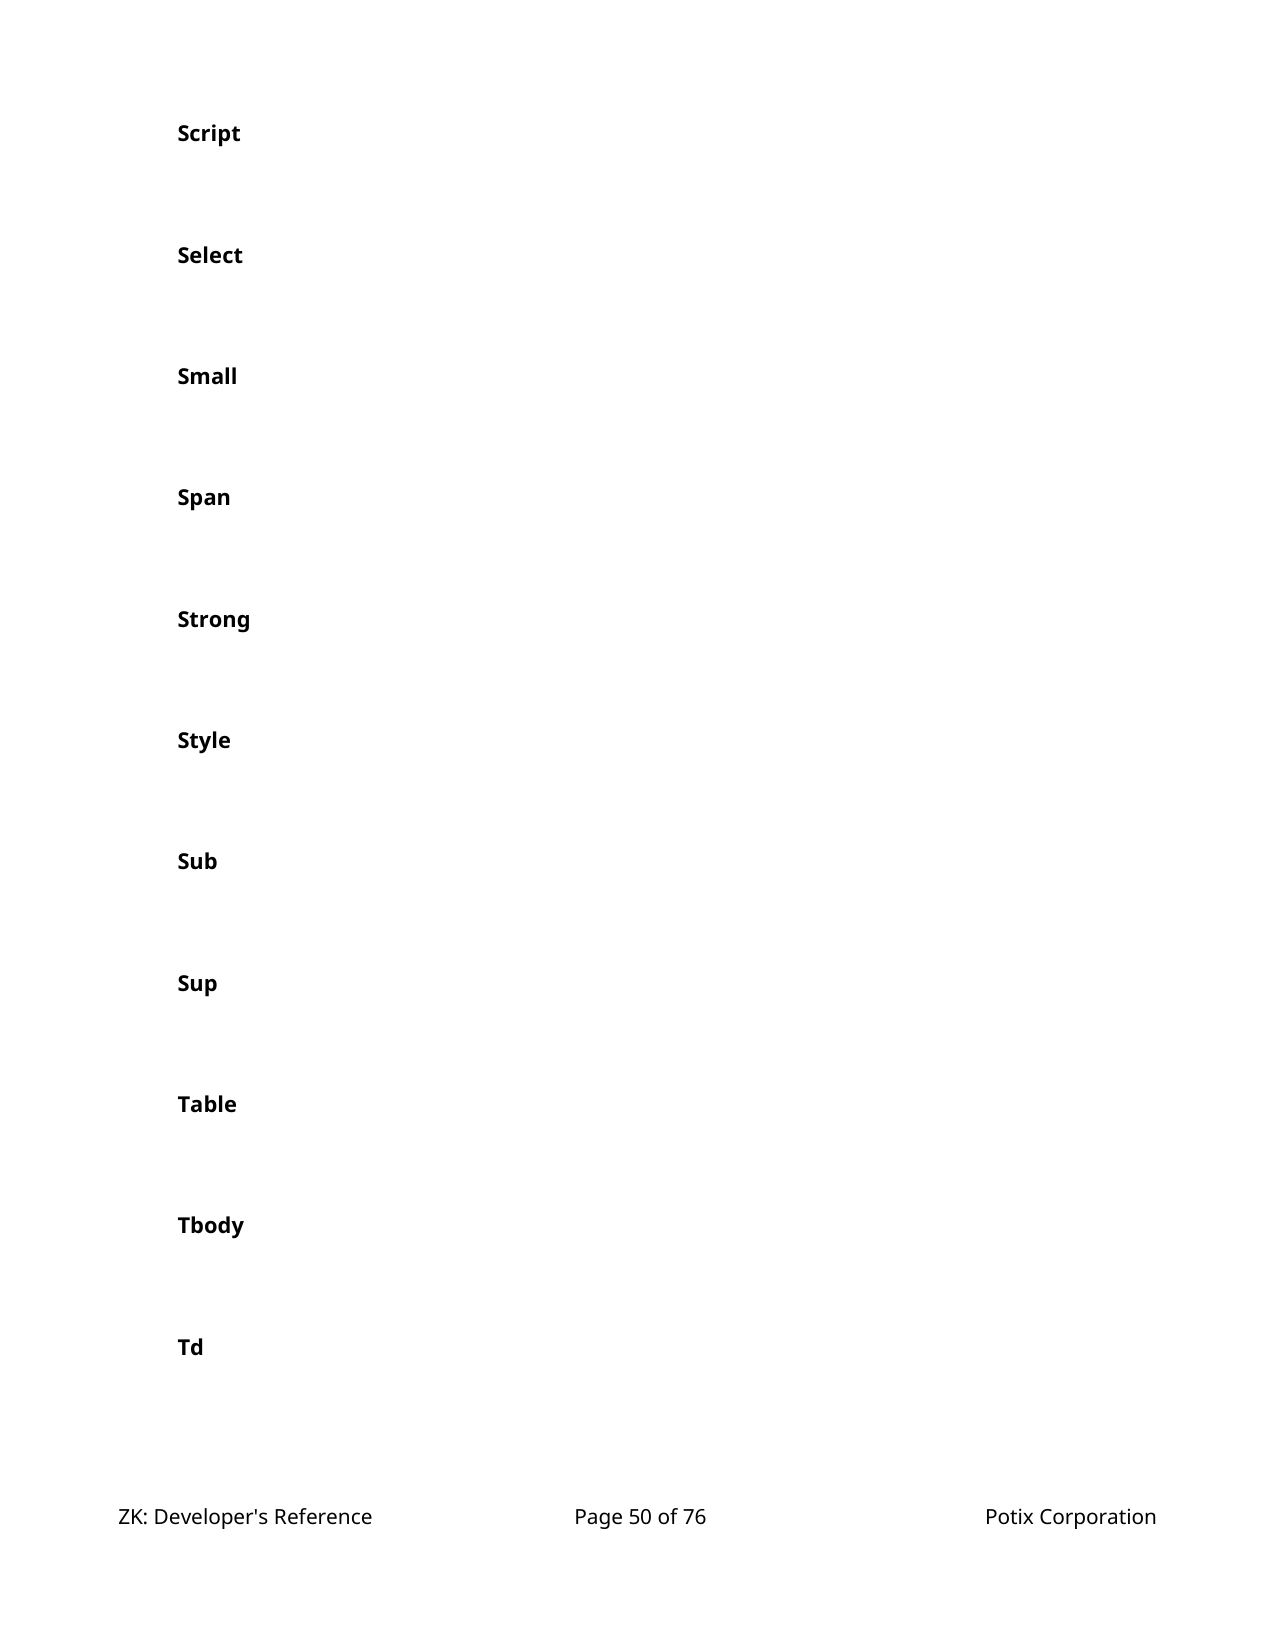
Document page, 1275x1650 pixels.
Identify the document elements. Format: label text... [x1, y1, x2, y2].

subtitle Tbody [177, 1210, 1157, 1240]
subtitle Td [177, 1332, 1157, 1362]
subtitle Select [177, 239, 1157, 269]
subtitle Style [177, 725, 1157, 755]
subtitle Table [177, 1089, 1157, 1119]
subtitle Script [177, 118, 1157, 148]
subtitle Sub [177, 846, 1157, 876]
subtitle Span [177, 482, 1157, 512]
subtitle Strong [177, 603, 1157, 633]
subtitle Small [177, 361, 1157, 391]
subtitle Sup [177, 968, 1157, 998]
